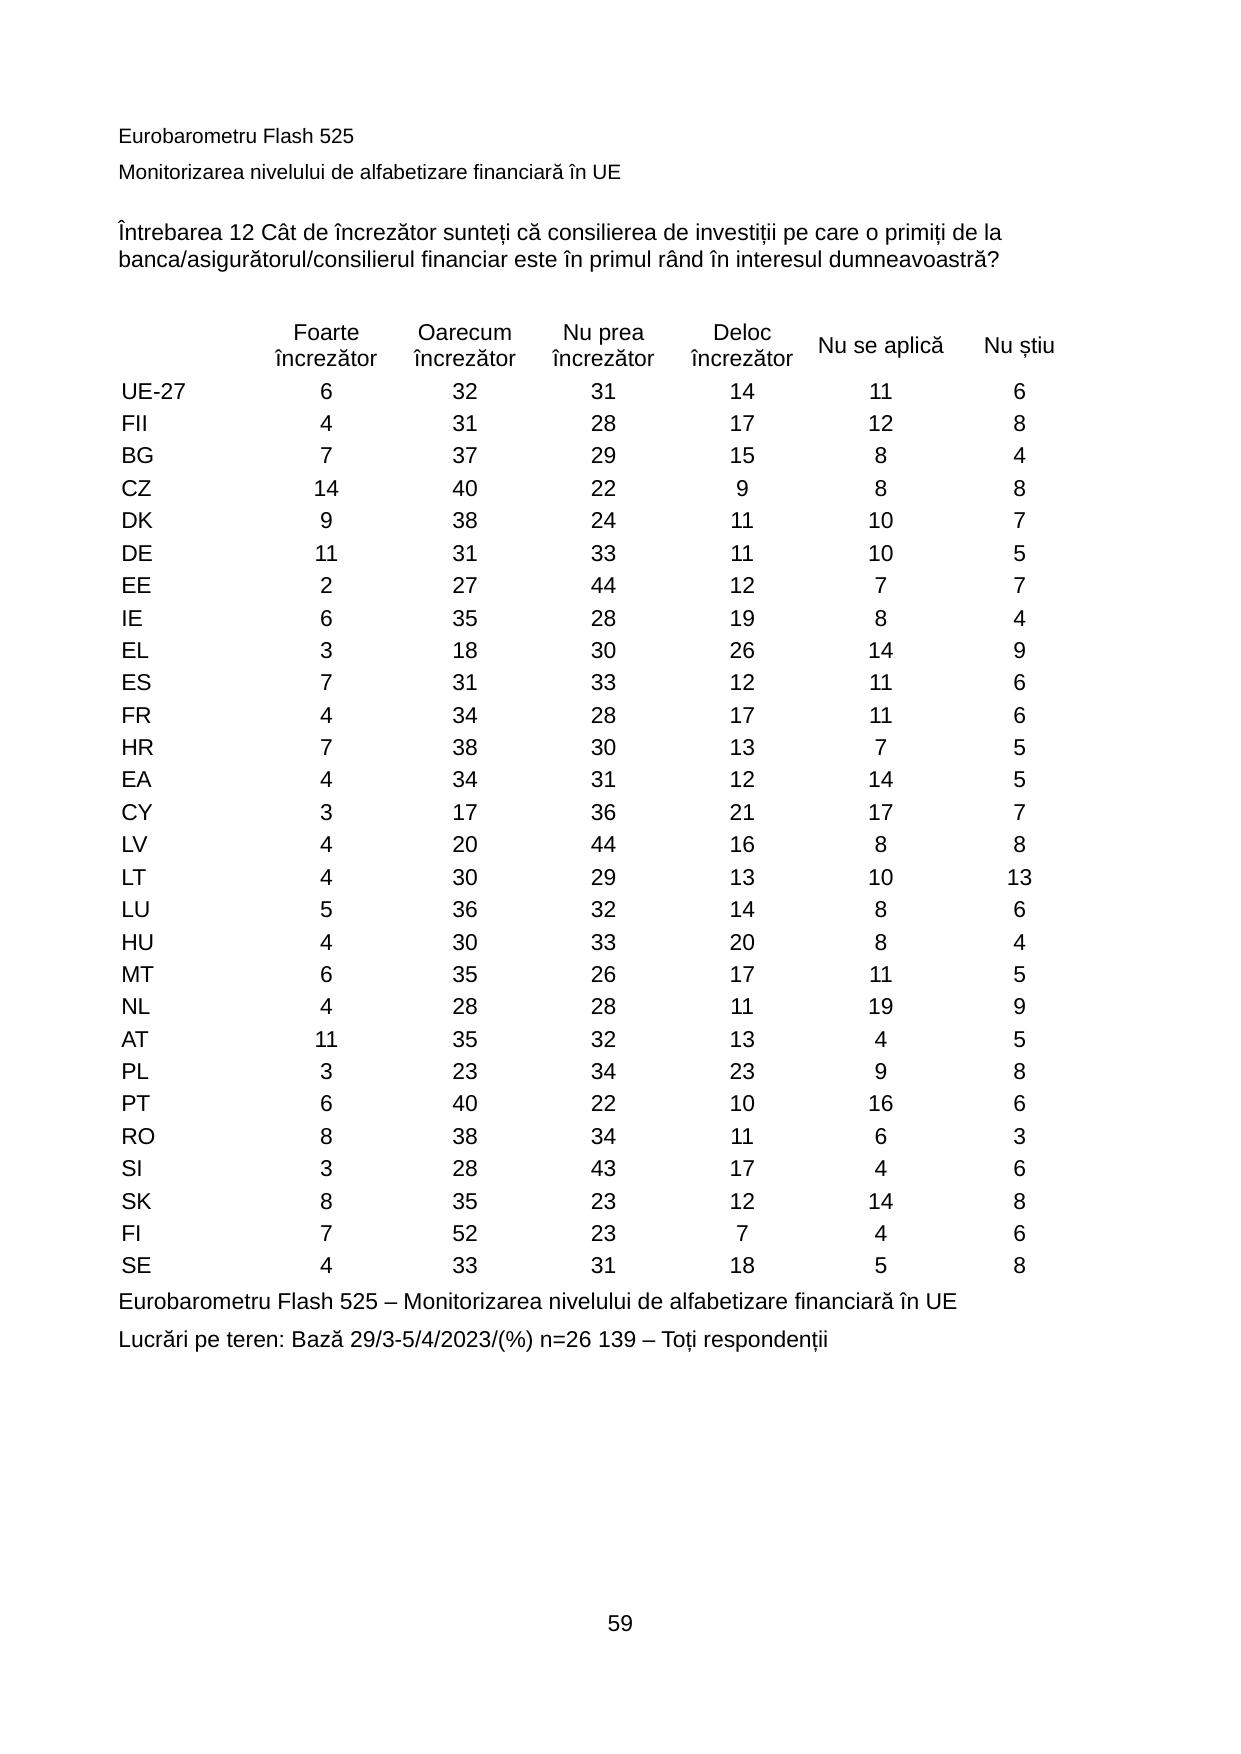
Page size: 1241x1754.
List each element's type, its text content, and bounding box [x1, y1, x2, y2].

table_cell 6 [950, 893, 1089, 925]
table_cell 27 [395, 569, 534, 601]
table_cell 8 [811, 828, 950, 861]
table_cell 17 [673, 1152, 811, 1184]
table_cell 10 [673, 1088, 811, 1120]
table_cell 28 [534, 699, 673, 731]
table_cell 8 [950, 1249, 1089, 1282]
table_cell 28 [395, 990, 534, 1023]
table_cell 13 [673, 1023, 811, 1055]
table_cell EA [118, 764, 257, 796]
table_cell 7 [950, 504, 1089, 537]
table_cell 34 [395, 764, 534, 796]
table_cell 14 [673, 893, 811, 925]
table_cell 6 [257, 958, 395, 990]
table_cell 14 [257, 472, 395, 504]
table_cell 7 [950, 796, 1089, 828]
table_cell 4 [257, 990, 395, 1023]
table_cell 8 [811, 893, 950, 925]
table_cell 34 [534, 1120, 673, 1152]
table_cell 9 [673, 472, 811, 504]
table_cell 23 [673, 1055, 811, 1087]
table_cell 17 [395, 796, 534, 828]
table_cell 22 [534, 472, 673, 504]
table_header Foarte încrezător [257, 316, 395, 375]
table_cell 5 [950, 1023, 1089, 1055]
table_cell 18 [673, 1249, 811, 1282]
table_cell 21 [673, 796, 811, 828]
table_cell 8 [811, 472, 950, 504]
table_cell 14 [811, 1185, 950, 1217]
table_cell 6 [950, 666, 1089, 699]
table_cell 9 [950, 990, 1089, 1023]
table_cell PL [118, 1055, 257, 1087]
table_cell AT [118, 1023, 257, 1055]
table_cell 3 [257, 796, 395, 828]
table_cell 13 [950, 861, 1089, 893]
table_cell 32 [534, 893, 673, 925]
table_cell 7 [811, 569, 950, 601]
table_cell 3 [257, 1055, 395, 1087]
table_cell 7 [257, 440, 395, 472]
table_cell 4 [811, 1217, 950, 1249]
table_cell 8 [950, 407, 1089, 439]
table_cell 30 [534, 634, 673, 666]
table_cell 4 [257, 699, 395, 731]
table_cell 4 [950, 925, 1089, 958]
table_cell 11 [811, 699, 950, 731]
table_cell 38 [395, 731, 534, 763]
table_cell 36 [534, 796, 673, 828]
table_cell 18 [395, 634, 534, 666]
table_cell 11 [811, 958, 950, 990]
table_cell 23 [534, 1185, 673, 1217]
table_cell ES [118, 666, 257, 699]
table_cell 40 [395, 1088, 534, 1120]
table_cell 33 [395, 1249, 534, 1282]
table_cell 4 [257, 764, 395, 796]
table_cell 44 [534, 569, 673, 601]
table_cell 3 [257, 634, 395, 666]
table_cell FR [118, 699, 257, 731]
table_cell 33 [534, 925, 673, 958]
table_cell 31 [534, 1249, 673, 1282]
table_cell 37 [395, 440, 534, 472]
table_cell 14 [673, 375, 811, 407]
table_cell SE [118, 1249, 257, 1282]
table_cell 7 [673, 1217, 811, 1249]
table_cell 28 [534, 601, 673, 634]
table_cell 13 [673, 861, 811, 893]
table_cell 8 [950, 828, 1089, 861]
table_cell 11 [673, 1120, 811, 1152]
table_cell SK [118, 1185, 257, 1217]
table_cell 4 [257, 861, 395, 893]
table_cell 5 [950, 537, 1089, 569]
table_cell 12 [673, 1185, 811, 1217]
table_cell 12 [673, 569, 811, 601]
table_cell 16 [811, 1088, 950, 1120]
table_cell 6 [950, 699, 1089, 731]
table_cell 17 [811, 796, 950, 828]
table_cell 40 [395, 472, 534, 504]
table_cell 7 [257, 1217, 395, 1249]
table_cell IE [118, 601, 257, 634]
table_cell 12 [673, 666, 811, 699]
table_cell 8 [950, 1185, 1089, 1217]
table_cell 52 [395, 1217, 534, 1249]
table_cell 23 [395, 1055, 534, 1087]
text Întrebarea 12 Cât de încrezător sunteți că consilierea de investiții pe care o primiți de la banca/asigurătorul/consilierul financiar este în primul rând în interesul dumneavoastră? [118, 219, 1122, 272]
table_cell 33 [534, 666, 673, 699]
table_cell 14 [811, 634, 950, 666]
table_cell EL [118, 634, 257, 666]
table_cell 7 [257, 666, 395, 699]
table_cell 4 [257, 407, 395, 439]
table_cell 31 [395, 666, 534, 699]
table_cell 5 [950, 731, 1089, 763]
text Lucrări pe teren: Bază 29/3-5/4/2023/(%) n=26 139 – Toți respondenții [118, 1326, 1122, 1352]
table_cell 22 [534, 1088, 673, 1120]
table_cell FI [118, 1217, 257, 1249]
table_cell 5 [950, 958, 1089, 990]
table_cell 11 [811, 666, 950, 699]
table_cell EE [118, 569, 257, 601]
table_cell 11 [257, 1023, 395, 1055]
table_cell 17 [673, 699, 811, 731]
table_cell 10 [811, 861, 950, 893]
table_cell FII [118, 407, 257, 439]
table_cell DE [118, 537, 257, 569]
table_cell 23 [534, 1217, 673, 1249]
table_cell 8 [257, 1185, 395, 1217]
table_cell 19 [673, 601, 811, 634]
table_cell 35 [395, 601, 534, 634]
table_header Deloc încrezător [673, 316, 811, 375]
table_cell 15 [673, 440, 811, 472]
table_cell 13 [673, 731, 811, 763]
table_cell 31 [534, 375, 673, 407]
table_cell DK [118, 504, 257, 537]
table_cell 4 [257, 1249, 395, 1282]
table_cell 8 [950, 1055, 1089, 1087]
table_cell CY [118, 796, 257, 828]
table_cell 31 [395, 407, 534, 439]
table_cell 11 [811, 375, 950, 407]
table_cell 14 [811, 764, 950, 796]
table_cell 29 [534, 861, 673, 893]
table_header [118, 316, 257, 375]
table_cell 6 [811, 1120, 950, 1152]
table_cell 6 [950, 375, 1089, 407]
table_cell 38 [395, 504, 534, 537]
table_cell SI [118, 1152, 257, 1184]
table_cell 8 [811, 440, 950, 472]
table_header Oarecum încrezător [395, 316, 534, 375]
table_cell 26 [673, 634, 811, 666]
table_cell 34 [534, 1055, 673, 1087]
table_cell 9 [257, 504, 395, 537]
table_cell 38 [395, 1120, 534, 1152]
table_cell 17 [673, 958, 811, 990]
table_cell RO [118, 1120, 257, 1152]
table_cell LT [118, 861, 257, 893]
table_cell 3 [257, 1152, 395, 1184]
table_cell 24 [534, 504, 673, 537]
table_cell 6 [950, 1088, 1089, 1120]
table_cell 10 [811, 504, 950, 537]
table_cell 35 [395, 1185, 534, 1217]
table_cell 9 [950, 634, 1089, 666]
table_header Nu știu [950, 316, 1089, 375]
table_cell 19 [811, 990, 950, 1023]
table_cell 20 [395, 828, 534, 861]
table_cell 33 [534, 537, 673, 569]
table_cell 6 [257, 1088, 395, 1120]
table_cell 36 [395, 893, 534, 925]
table_cell 17 [673, 407, 811, 439]
table_cell 30 [395, 925, 534, 958]
table_cell 16 [673, 828, 811, 861]
table_cell 29 [534, 440, 673, 472]
table_cell 6 [257, 601, 395, 634]
table_cell 32 [534, 1023, 673, 1055]
table_cell 31 [534, 764, 673, 796]
table_cell 6 [257, 375, 395, 407]
table_cell 35 [395, 1023, 534, 1055]
table_cell LV [118, 828, 257, 861]
table_cell 6 [950, 1217, 1089, 1249]
table_cell 10 [811, 537, 950, 569]
table_cell MT [118, 958, 257, 990]
table_cell 35 [395, 958, 534, 990]
table_cell 6 [950, 1152, 1089, 1184]
table_cell 11 [257, 537, 395, 569]
table_cell 8 [811, 601, 950, 634]
table_cell 7 [257, 731, 395, 763]
table_cell 3 [950, 1120, 1089, 1152]
table_cell 11 [673, 537, 811, 569]
text Eurobarometru Flash 525 – Monitorizarea nivelului de alfabetizare financiară în UE [118, 1288, 1122, 1314]
table_cell 4 [811, 1023, 950, 1055]
table_cell HR [118, 731, 257, 763]
table_cell 4 [811, 1152, 950, 1184]
table_cell 11 [673, 990, 811, 1023]
table_cell 7 [950, 569, 1089, 601]
table_cell 30 [395, 861, 534, 893]
table_cell 11 [673, 504, 811, 537]
table_cell 28 [534, 407, 673, 439]
table_cell 28 [395, 1152, 534, 1184]
table_cell 12 [811, 407, 950, 439]
table_cell 28 [534, 990, 673, 1023]
table_cell 5 [950, 764, 1089, 796]
table_header Nu prea încrezător [534, 316, 673, 375]
table_cell 32 [395, 375, 534, 407]
table_cell 4 [257, 828, 395, 861]
table_cell LU [118, 893, 257, 925]
table_cell 7 [811, 731, 950, 763]
table_cell 43 [534, 1152, 673, 1184]
table_cell 8 [950, 472, 1089, 504]
table_cell 31 [395, 537, 534, 569]
table_cell HU [118, 925, 257, 958]
table_cell 44 [534, 828, 673, 861]
table_cell 8 [257, 1120, 395, 1152]
table_cell 5 [811, 1249, 950, 1282]
table_cell 30 [534, 731, 673, 763]
table_cell 5 [257, 893, 395, 925]
table_cell CZ [118, 472, 257, 504]
table_cell 20 [673, 925, 811, 958]
table_cell 4 [950, 440, 1089, 472]
table_cell 12 [673, 764, 811, 796]
table_cell BG [118, 440, 257, 472]
table_cell UE-27 [118, 375, 257, 407]
table_cell 26 [534, 958, 673, 990]
table_header Nu se aplică [811, 316, 950, 375]
table_cell 34 [395, 699, 534, 731]
table_cell 4 [257, 925, 395, 958]
table_cell 9 [811, 1055, 950, 1087]
table_cell 2 [257, 569, 395, 601]
table_cell 4 [950, 601, 1089, 634]
table_cell PT [118, 1088, 257, 1120]
table_cell NL [118, 990, 257, 1023]
table_cell 8 [811, 925, 950, 958]
